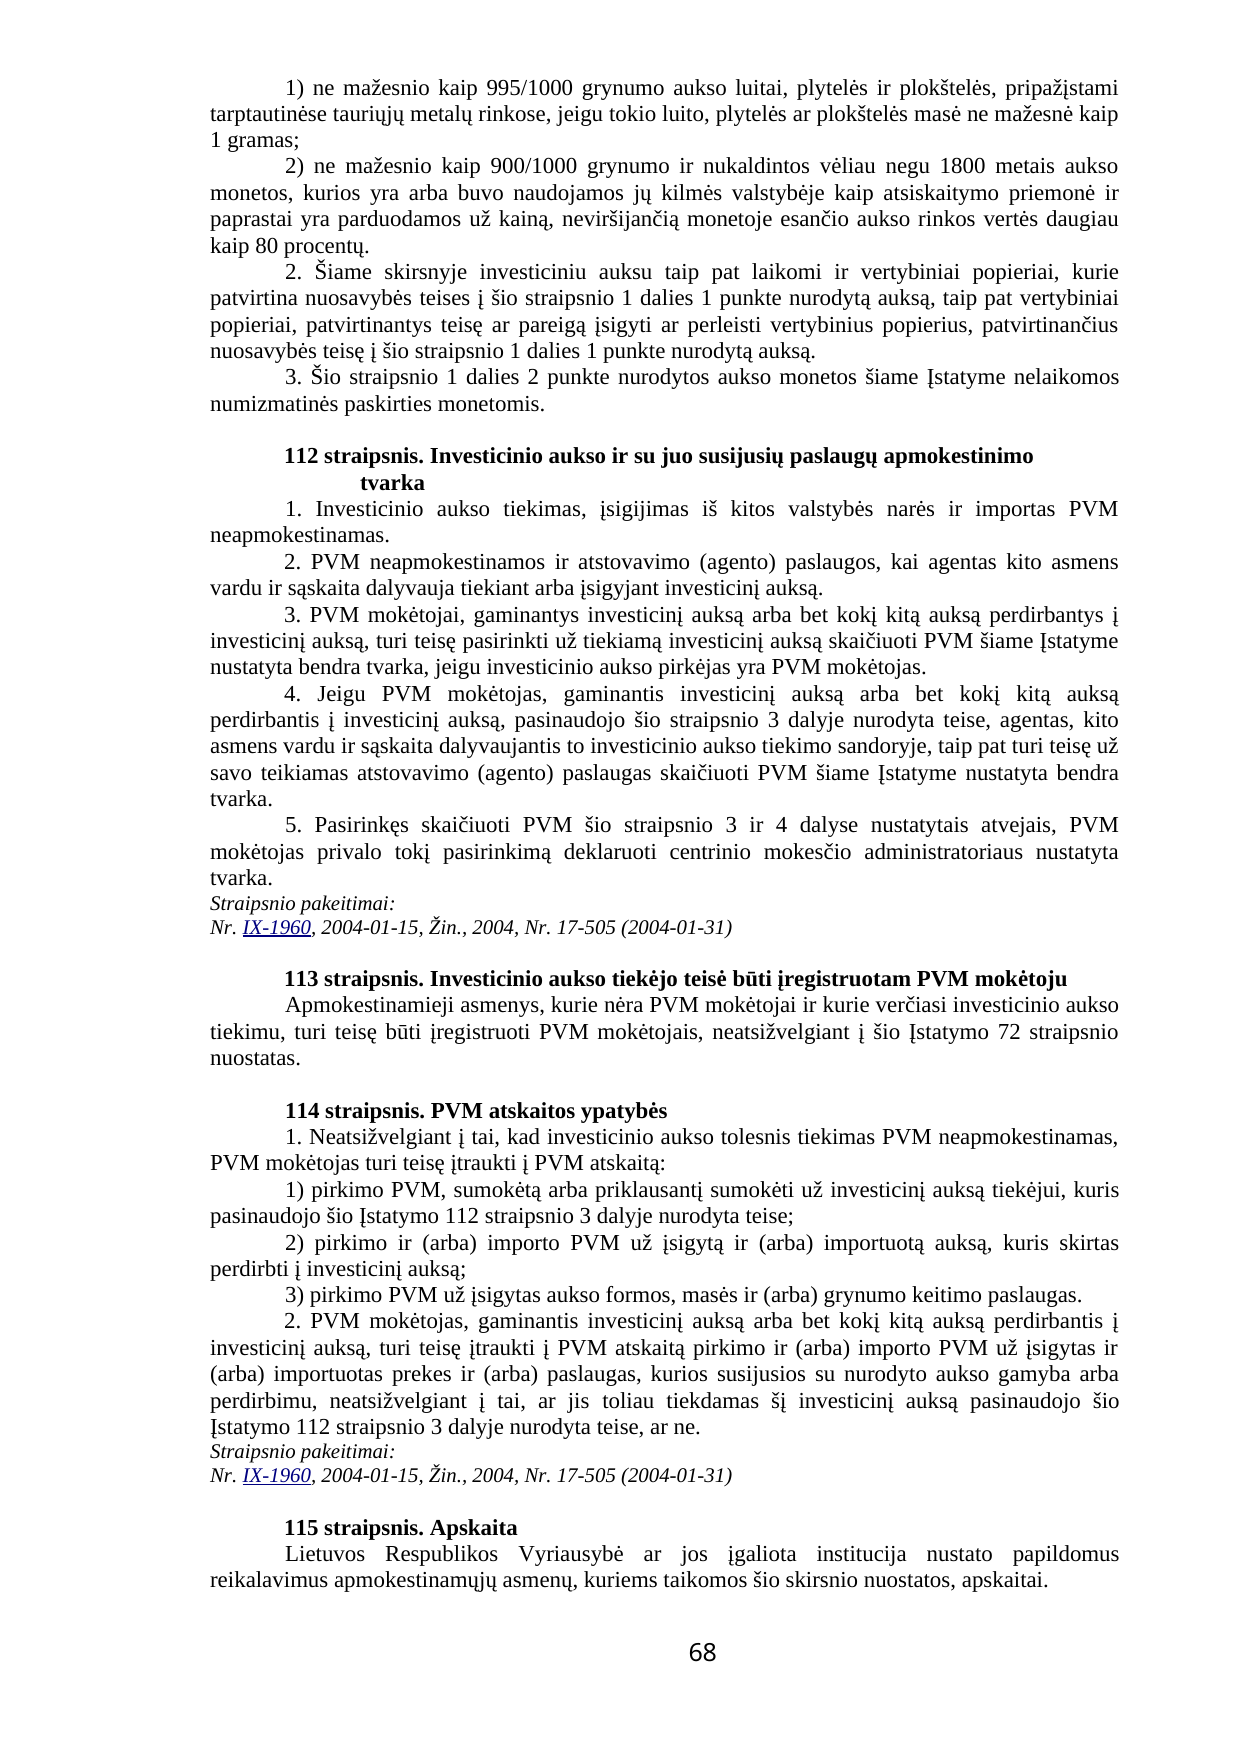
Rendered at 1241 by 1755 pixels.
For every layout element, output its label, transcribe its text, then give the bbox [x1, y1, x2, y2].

text 114 straipsnis. PVM atskaitos ypatybės [210, 1097, 1120, 1123]
text 2. PVM mokėtojas, gaminantis investicinį auksą arba bet kokį kitą auksą perdirbantis į investicinį auksą, turi teisę įtraukti į PVM atskaitą pirkimo ir (arba) importo PVM už įsigytas ir (arba) importuotas prekes ir (arba) paslaugas, kurios susijusios su nurodyto aukso gamyba arba perdirbimu, neatsižvelgiant į tai, ar jis toliau tiekdamas šį investicinį auksą pasinaudojo šio Įstatymo 112 straipsnio 3 dalyje nurodyta teise, ar ne. [210, 1308, 1120, 1439]
text 1) pirkimo PVM, sumokėtą arba priklausantį sumokėti už investicinį auksą tiekėjui, kuris pasinaudojo šio Įstatymo 112 straipsnio 3 dalyje nurodyta teise; [210, 1176, 1120, 1228]
text 3) pirkimo PVM už įsigytas aukso formos, masės ir (arba) grynumo keitimo paslaugas. [210, 1281, 1120, 1308]
text Straipsnio pakeitimai: [210, 891, 1120, 914]
text 1. Neatsižvelgiant į tai, kad investicinio aukso tolesnis tiekimas PVM neapmokestinamas, PVM mokėtojas turi teisę įtraukti į PVM atskaitą: [210, 1123, 1120, 1176]
text Nr. IX-1960, 2004-01-15, Žin., 2004, Nr. 17-505 (2004-01-31) [210, 914, 1120, 939]
text 3. PVM mokėtojai, gaminantys investicinį auksą arba bet kokį kitą auksą perdirbantys į investicinį auksą, turi teisę pasirinkti už tiekiamą investicinį auksą skaičiuoti PVM šiame Įstatyme nustatyta bendra tvarka, jeigu investicinio aukso pirkėjas yra PVM mokėtojas. [210, 601, 1120, 680]
text 2) ne mažesnio kaip 900/1000 grynumo ir nukaldintos vėliau negu 1800 metais aukso monetos, kurios yra arba buvo naudojamos jų kilmės valstybėje kaip atsiskaitymo priemonė ir paprastai yra parduodamos už kainą, neviršijančią monetoje esančio aukso rinkos vertės daugiau kaip 80 procentų. [210, 153, 1120, 258]
text 2) pirkimo ir (arba) importo PVM už įsigytą ir (arba) importuotą auksą, kuris skirtas perdirbti į investicinį auksą; [210, 1228, 1120, 1281]
text 2. PVM neapmokestinamos ir atstovavimo (agento) paslaugos, kai agentas kito asmens vardu ir sąskaita dalyvauja tiekiant arba įsigyjant investicinį auksą. [210, 548, 1120, 601]
text 3. Šio straipsnio 1 dalies 2 punkte nurodytos aukso monetos šiame Įstatyme nelaikomos numizmatinės paskirties monetomis. [210, 363, 1120, 416]
text 5. Pasirinkęs skaičiuoti PVM šio straipsnio 3 ir 4 dalyse nustatytais atvejais, PVM mokėtojas privalo tokį pasirinkimą deklaruoti centrinio mokesčio administratoriaus nustatyta tvarka. [210, 811, 1120, 891]
text 4. Jeigu PVM mokėtojas, gaminantis investicinį auksą arba bet kokį kitą auksą perdirbantis į investicinį auksą, pasinaudojo šio straipsnio 3 dalyje nurodyta teise, agentas, kito asmens vardu ir sąskaita dalyvaujantis to investicinio aukso tiekimo sandoryje, taip pat turi teisę už savo teikiamas atstovavimo (agento) paslaugas skaičiuoti PVM šiame Įstatyme nustatyta bendra tvarka. [210, 680, 1120, 811]
text tvarka [360, 469, 1120, 495]
text 113 straipsnis. Investicinio aukso tiekėjo teisė būti įregistruotam PVM mokėtoju [210, 965, 1120, 991]
text Lietuvos Respublikos Vyriausybė ar jos įgaliota institucija nustato papildomus reikalavimus apmokestinamųjų asmenų, kuriems taikomos šio skirsnio nuostatos, apskaitai. [210, 1540, 1120, 1593]
text Apmokestinamieji asmenys, kurie nėra PVM mokėtojai ir kurie verčiasi investicinio aukso tiekimu, turi teisę būti įregistruoti PVM mokėtojais, neatsižvelgiant į šio Įstatymo 72 straipsnio nuostatas. [210, 991, 1120, 1070]
text Straipsnio pakeitimai: [210, 1439, 1120, 1463]
text Nr. IX-1960, 2004-01-15, Žin., 2004, Nr. 17-505 (2004-01-31) [210, 1463, 1120, 1487]
text 115 straipsnis. Apskaita [210, 1514, 1120, 1540]
text 1) ne mažesnio kaip 995/1000 grynumo aukso luitai, plytelės ir plokštelės, pripažįstami tarptautinėse tauriųjų metalų rinkose, jeigu tokio luito, plytelės ar plokštelės masė ne mažesnė kaip 1 gramas; [210, 73, 1120, 153]
text 2. Šiame skirsnyje investiciniu auksu taip pat laikomi ir vertybiniai popieriai, kurie patvirtina nuosavybės teises į šio straipsnio 1 dalies 1 punkte nurodytą auksą, taip pat vertybiniai popieriai, patvirtinantys teisę ar pareigą įsigyti ar perleisti vertybinius popierius, patvirtinančius nuosavybės teisę į šio straipsnio 1 dalies 1 punkte nurodytą auksą. [210, 258, 1120, 363]
text 1. Investicinio aukso tiekimas, įsigijimas iš kitos valstybės narės ir importas PVM neapmokestinamas. [210, 495, 1120, 548]
text 112 straipsnis. Investicinio aukso ir su juo susijusių paslaugų apmokestinimo [210, 442, 1120, 469]
